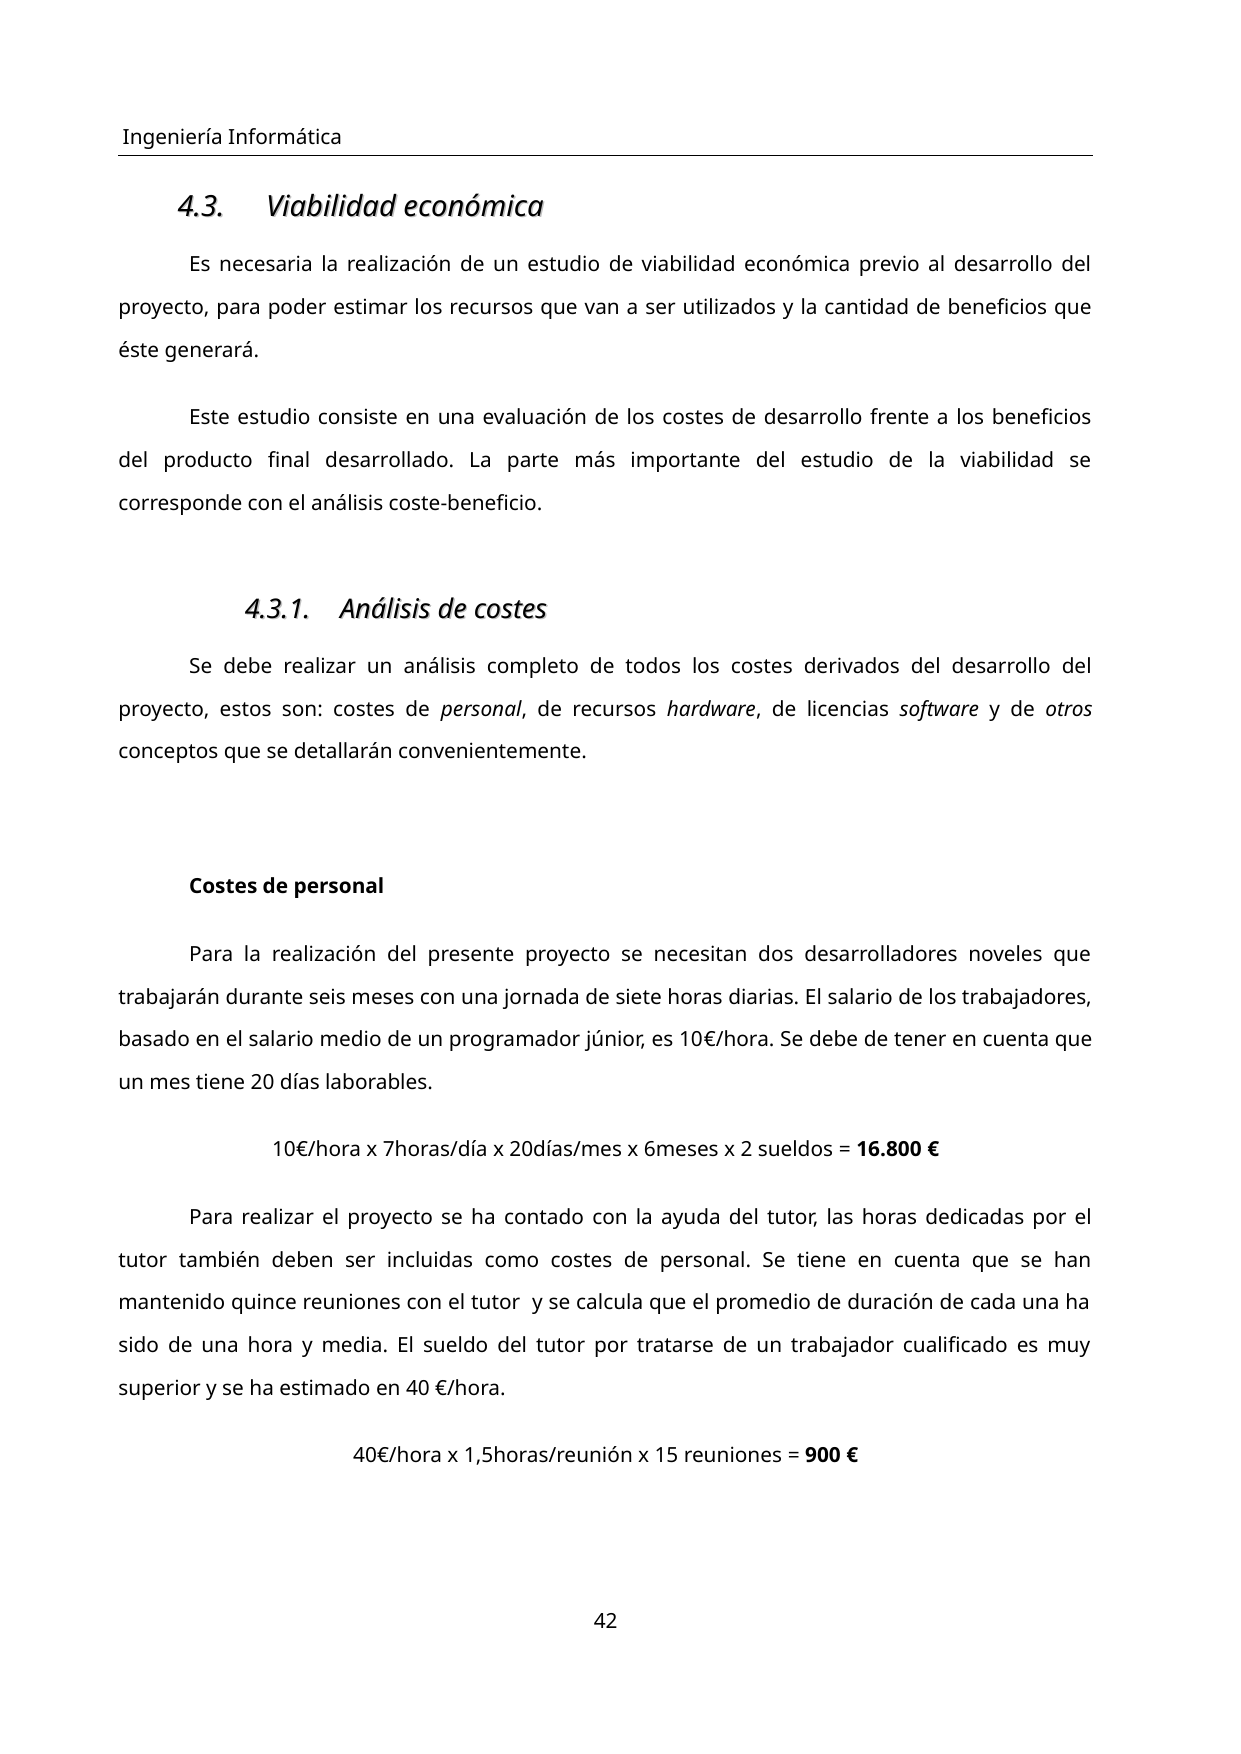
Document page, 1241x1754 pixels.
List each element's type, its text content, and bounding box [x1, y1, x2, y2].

text Se debe realizar un análisis completo de todos los costes derivados del desarrollo del proyecto, estos son: costes de personal, de recursos hardware, de licencias software y de otros conceptos que se detallarán convenientemente. [118, 651, 1093, 765]
text Para la realización del presente proyecto se necesitan dos desarrolladores noveles que trabajarán durante seis meses con una jornada de siete horas diarias. El salario de los trabajadores, basado en el salario medio de un programador júnior, es 10€/hora. Se debe de tener en cuenta que un mes tiene 20 días laborables. [118, 939, 1093, 1095]
text Costes de personal [118, 872, 1093, 900]
text Para realizar el proyecto se ha contado con la ayuda del tutor, las horas dedicadas por el tutor también deben ser incluidas como costes de personal. Se tiene en cuenta que se han mantenido quince reuniones con el tutor y se calcula que el promedio de duración de cada una ha sido de una hora y media. El sueldo del tutor por tratarse de un trabajador cualificado es muy superior y se ha estimado en 40 €/hora. [118, 1202, 1093, 1401]
text Es necesaria la realización de un estudio de viabilidad económica previo al desarrollo del proyecto, para poder estimar los recursos que van a ser utilizados y la cantidad de beneficios que éste generará. [118, 249, 1093, 363]
text 10€/hora x 7horas/día x 20días/mes x 6meses x 2 sueldos = 16.800 € [118, 1134, 1093, 1163]
text Este estudio consiste en una evaluación de los costes de desarrollo frente a los beneficios del producto final desarrollado. La parte más importante del estudio de la viabilidad se corresponde con el análisis coste-beneficio. [118, 402, 1093, 516]
subtitle Análisis de costes [310, 589, 1093, 626]
subtitle Viabilidad económica [177, 185, 1093, 224]
text 40€/hora x 1,5horas/reunión x 15 reuniones = 900 € [118, 1440, 1093, 1469]
